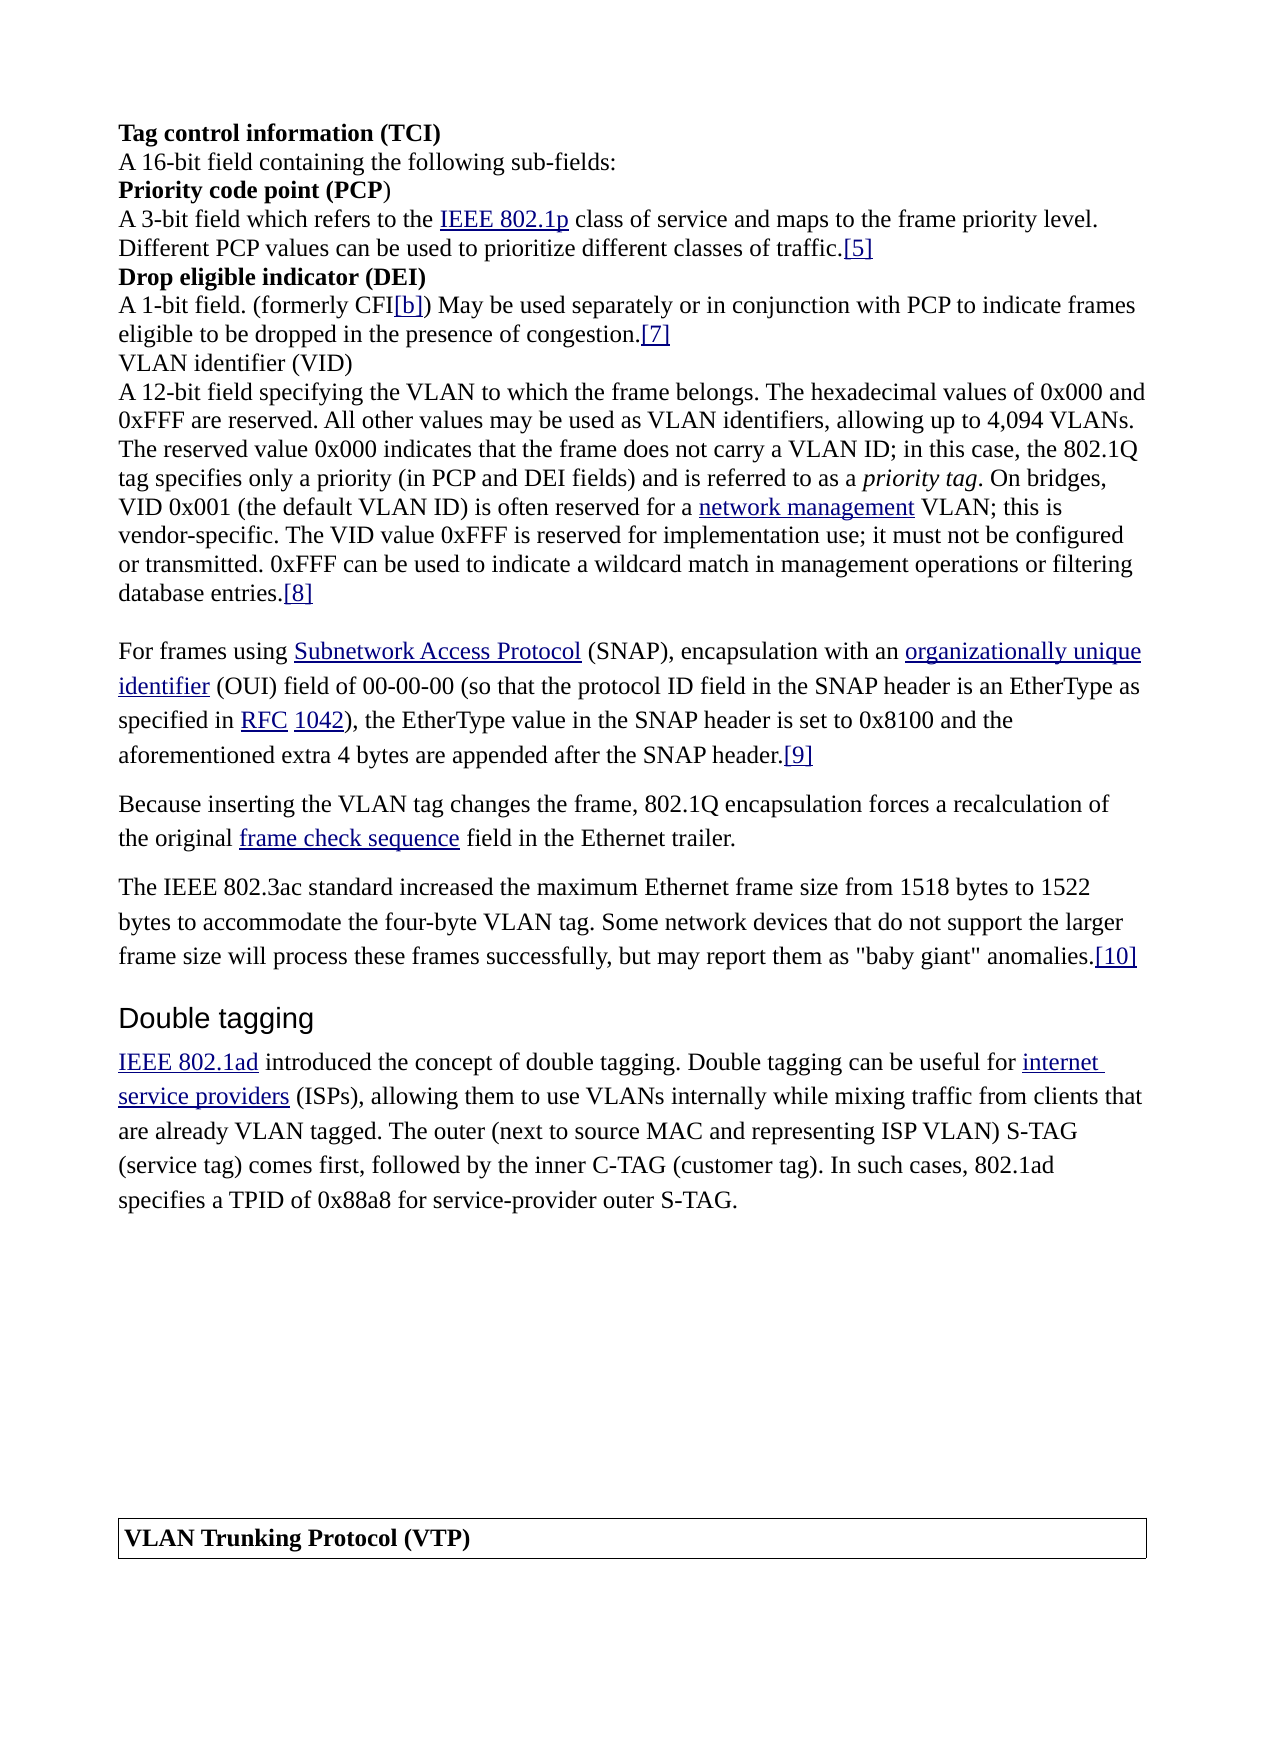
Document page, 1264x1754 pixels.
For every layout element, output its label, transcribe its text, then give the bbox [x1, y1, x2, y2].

list A 1-bit field. (formerly CFI[b]) May be used separately or in conjunction with PCP to indicate frames eligible to be dropped in the presence of congestion.[7] [118, 291, 1146, 348]
list A 16-bit field containing the following sub-fields: [118, 147, 1146, 176]
text Because inserting the VLAN tag changes the frame, 802.1Q encapsulation forces a recalculation of the original frame check sequence field in the Ethernet trailer. [118, 789, 1146, 852]
subtitle VLAN identifier (VID) [118, 348, 1146, 377]
text IEEE 802.1ad introduced the concept of double tagging. Double tagging can be useful for internet service providers (ISPs), allowing them to use VLANs internally while mixing traffic from clients that are already VLAN tagged. The outer (next to source MAC and representing ISP VLAN) S-TAG (service tag) comes first, followed by the inner C-TAG (customer tag). In such cases, 802.1ad specifies a TPID of 0x88a8 for service-provider outer S-TAG. [118, 1047, 1146, 1213]
text The IEEE 802.3ac standard increased the maximum Ethernet frame size from 1518 bytes to 1522 bytes to accommodate the four-byte VLAN tag. Some network devices that do not support the larger frame size will process these frames successfully, but may report them as "baby giant" anomalies.[10] [118, 872, 1146, 970]
list A 3-bit field which refers to the IEEE 802.1p class of service and maps to the frame priority level. Different PCP values can be used to prioritize different classes of traffic.[5] [118, 204, 1146, 262]
subtitle Drop eligible indicator (DEI) [118, 262, 1146, 291]
subtitle Tag control information (TCI) [118, 118, 1146, 147]
text For frames using Subnetwork Access Protocol (SNAP), encapsulation with an organizationally unique identifier (OUI) field of 00-00-00 (so that the protocol ID field in the SNAP header is an EtherType as specified in RFC 1042), the EtherType value in the SNAP header is set to 0x8100 and the aforementioned extra 4 bytes are appended after the SNAP header.[9] [118, 636, 1146, 768]
subtitle Priority code point (PCP) [118, 176, 1146, 204]
list A 12-bit field specifying the VLAN to which the frame belongs. The hexadecimal values of 0x000 and 0xFFF are reserved. All other values may be used as VLAN identifiers, allowing up to 4,094 VLANs. The reserved value 0x000 indicates that the frame does not carry a VLAN ID; in this case, the 802.1Q tag specifies only a priority (in PCP and DEI fields) and is referred to as a priority tag. On bridges, VID 0x001 (the default VLAN ID) is often reserved for a network management VLAN; this is vendor-specific. The VID value 0xFFF is reserved for implementation use; it must not be configured or transmitted. 0xFFF can be used to indicate a wildcard match in management operations or filtering database entries.[8] [118, 377, 1146, 607]
table_header VLAN Trunking Protocol (VTP) [119, 1519, 1146, 1558]
subtitle Double tagging [118, 1001, 1146, 1034]
